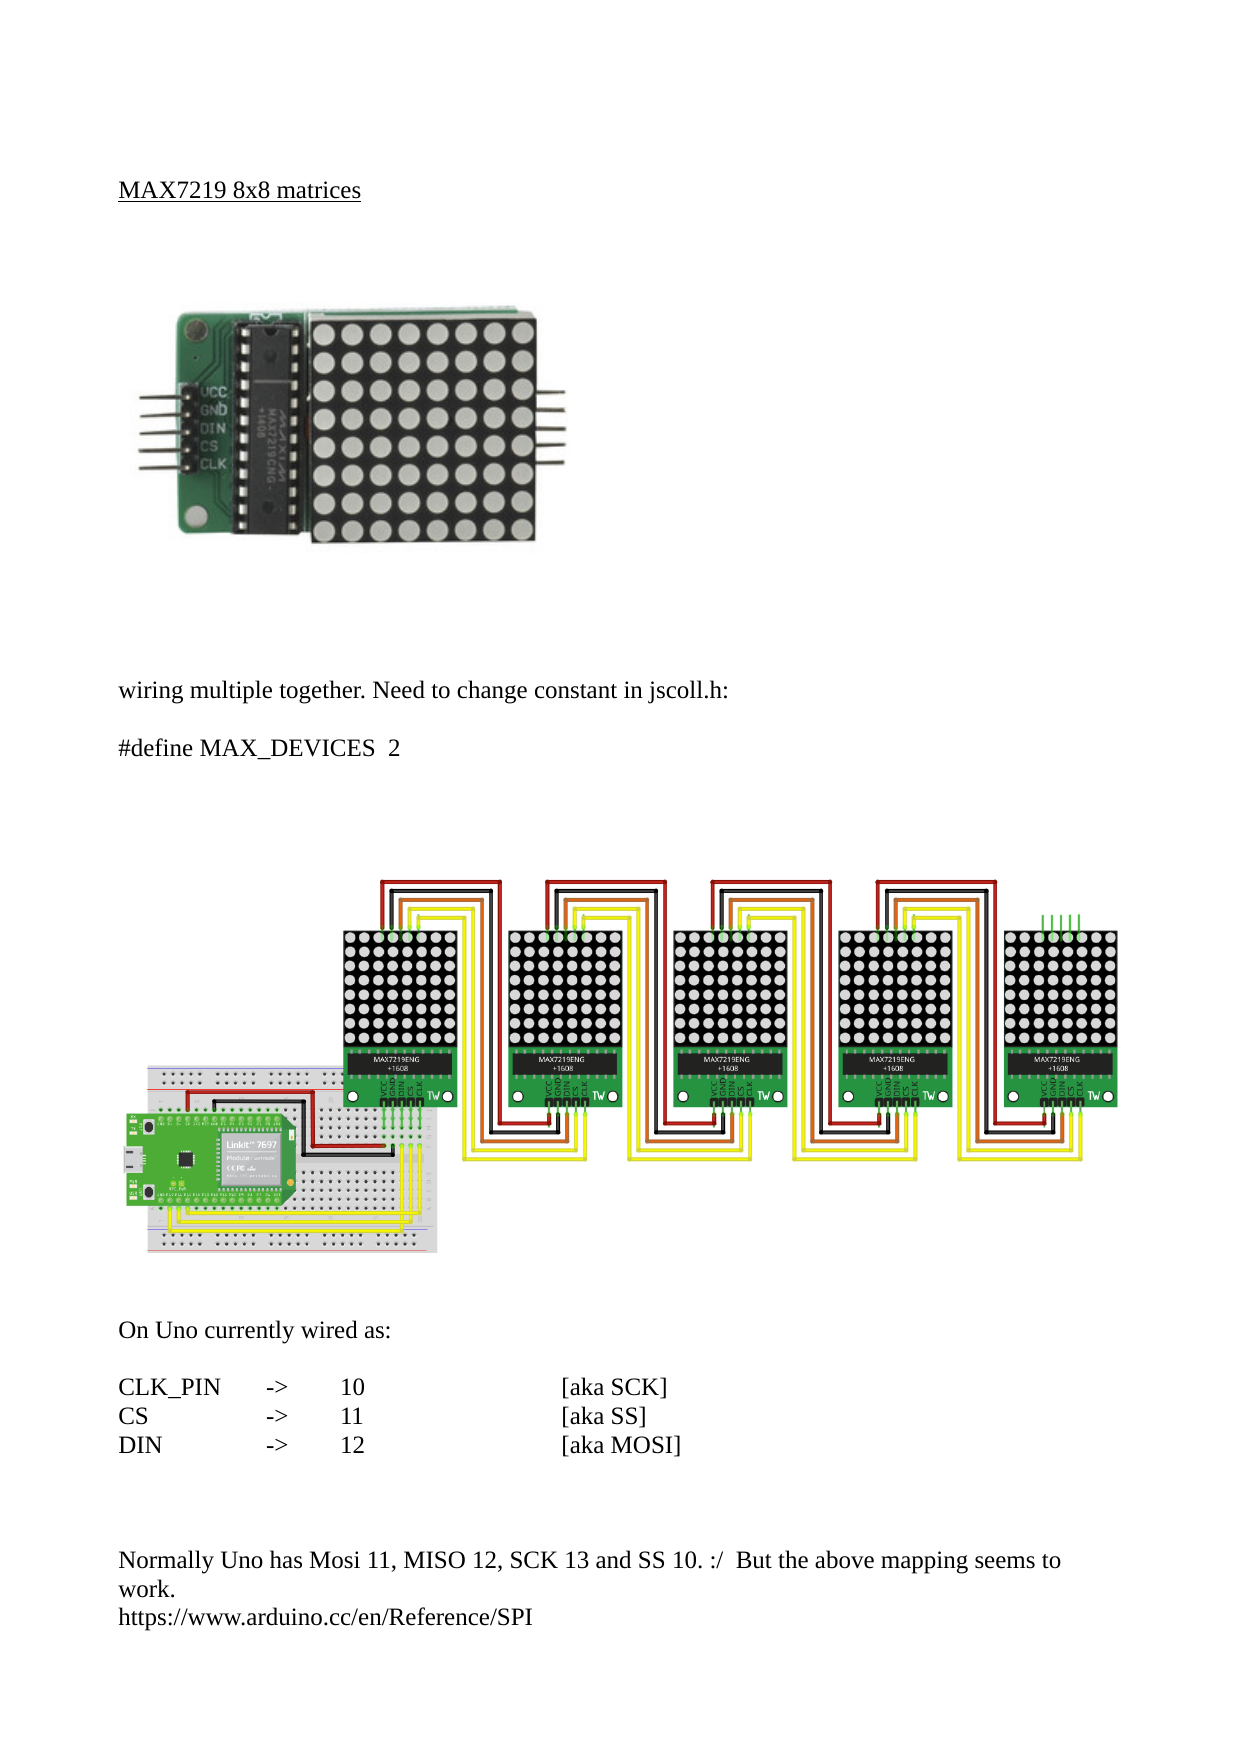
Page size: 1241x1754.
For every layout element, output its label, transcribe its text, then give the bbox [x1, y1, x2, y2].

text Normally Uno has Mosi 11, MISO 12, SCK 13 and SS 10. :/ But the above mapping seems to work. [118, 1545, 1122, 1602]
text MAX7219 8x8 matrices [118, 176, 1122, 204]
text On Uno currently wired as: [118, 1315, 1122, 1344]
picture [118, 261, 587, 589]
text #define MAX_DEVICES 2 [118, 733, 1122, 762]
text https://www.arduino.cc/en/Reference/SPI [118, 1602, 1122, 1631]
text CLK_PIN -> 10 [aka SCK] [118, 1372, 1122, 1401]
picture [118, 876, 1123, 1258]
text CS -> 11 [aka SS] [118, 1401, 1122, 1430]
text wiring multiple together. Need to change constant in jscoll.h: [118, 675, 1122, 704]
text DIN -> 12 [aka MOSI] [118, 1430, 1122, 1459]
